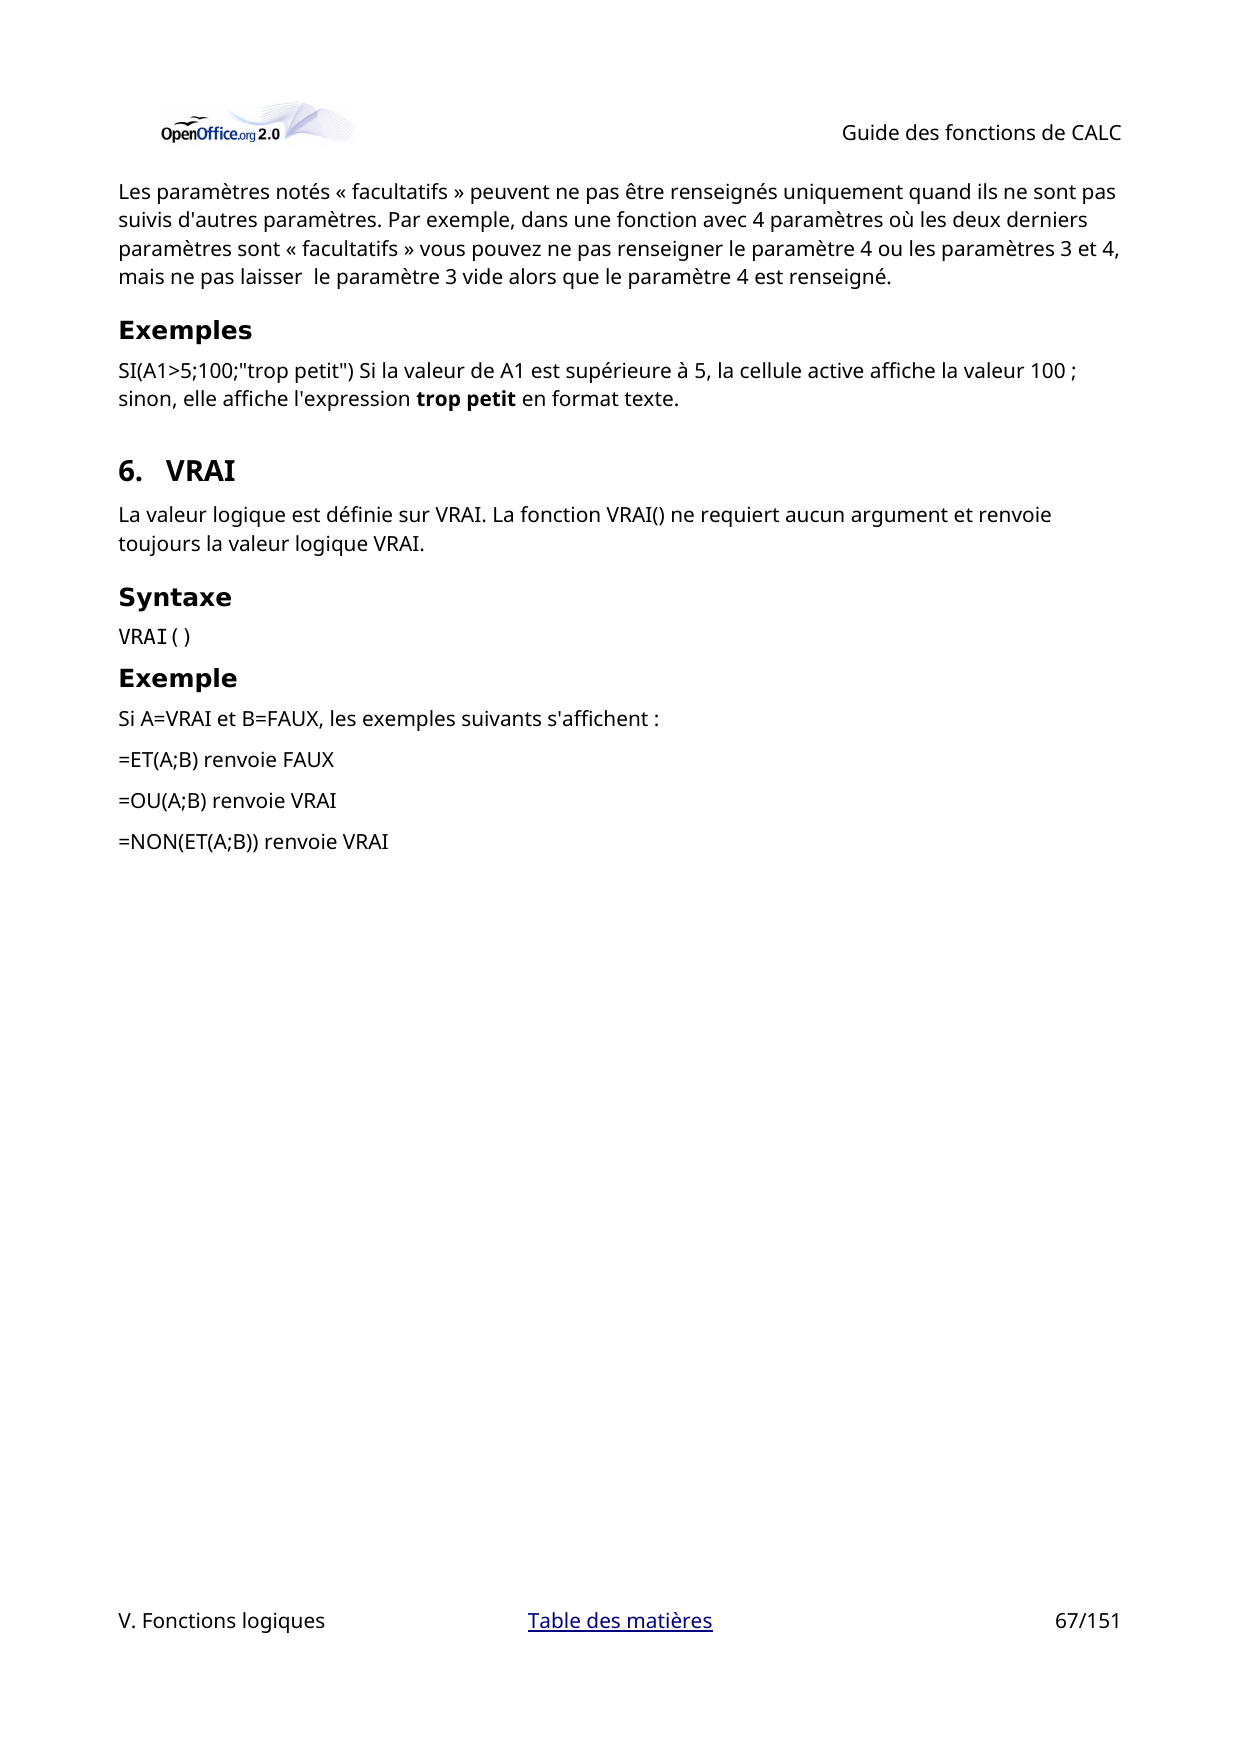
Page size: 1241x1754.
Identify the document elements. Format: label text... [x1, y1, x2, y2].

text =OU(A;B) renvoie VRAI [118, 786, 1122, 814]
text La valeur logique est définie sur VRAI. La fonction VRAI() ne requiert aucun argument et renvoie toujours la valeur logique VRAI. [118, 501, 1122, 557]
subtitle VRAI [118, 451, 1122, 490]
text =NON(ET(A;B)) renvoie VRAI [118, 827, 1122, 855]
text VRAI() [118, 625, 1122, 649]
subtitle Exemples [118, 316, 1122, 346]
text SI(A1>5;100;"trop petit") Si la valeur de A1 est supérieure à 5, la cellule active affiche la valeur 100 ; sinon, elle affiche l'expression trop petit en format texte. [118, 356, 1122, 413]
subtitle Syntaxe [118, 583, 1122, 612]
text Si A=VRAI et B=FAUX, les exemples suivants s'affichent : [118, 704, 1122, 732]
text =ET(A;B) renvoie FAUX [118, 745, 1122, 773]
text Les paramètres notés « facultatifs » peuvent ne pas être renseignés uniquement quand ils ne sont pas suivis d'autres paramètres. Par exemple, dans une fonction avec 4 paramètres où les deux derniers paramètres sont « facultatifs » vous pouvez ne pas renseigner le paramètre 4 ou les paramètres 3 et 4, mais ne pas laisser le paramètre 3 vide alors que le paramètre 4 est renseigné. [118, 177, 1122, 291]
subtitle Exemple [118, 664, 1122, 693]
